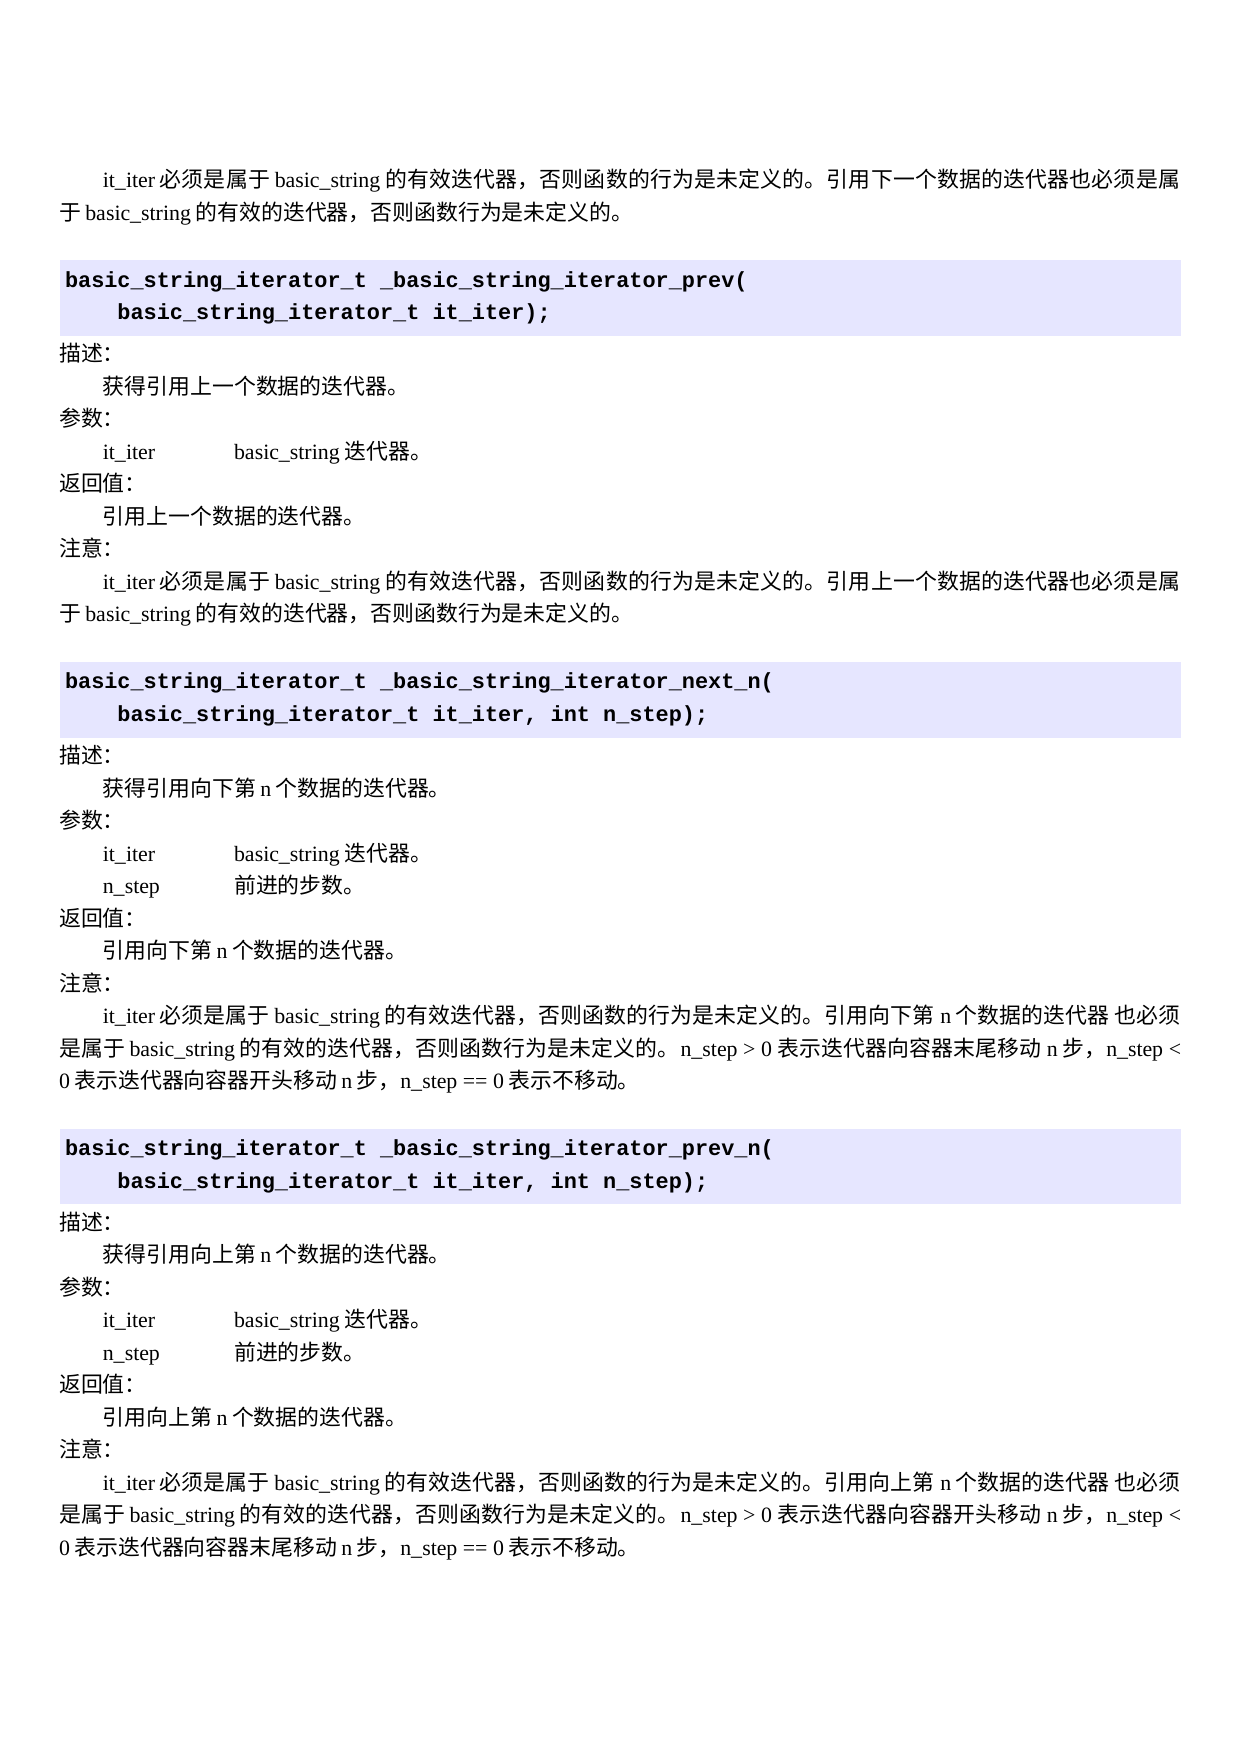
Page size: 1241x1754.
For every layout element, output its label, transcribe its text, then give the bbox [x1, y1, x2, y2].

text 获得引用向下第n个数据的迭代器。 [59, 770, 1181, 803]
text 参数： [59, 803, 1181, 835]
text it_iter basic_string迭代器。 [59, 1302, 1181, 1334]
text 描述： [59, 1205, 1181, 1237]
text 注意： [59, 1432, 1181, 1464]
text 返回值： [59, 466, 1181, 498]
text n_step 前进的步数。 [59, 1334, 1181, 1367]
table_header basic_string_iterator_t _basic_string_iterator_next_n( basic_string_iterator_t it_iter, int n_step); [60, 662, 1181, 738]
text 注意： [59, 965, 1181, 998]
text it_iter必须是属于basic_string的有效迭代器，否则函数的行为是未定义的。引用向下第n个数据的迭代器 也必须是属于basic_string的有效的迭代器，否则函数行为是未定义的。n_step > 0 表示迭代器向容器末尾移动n步，n_step < 0表示迭代器向容器开头移动n步，n_step == 0表示不移动。 [59, 998, 1181, 1095]
text it_iter必须是属于basic_string的有效迭代器，否则函数的行为是未定义的。引用向上第n个数据的迭代器 也必须是属于basic_string的有效的迭代器，否则函数行为是未定义的。n_step > 0 表示迭代器向容器开头移动n步，n_step < 0表示迭代器向容器末尾移动n步，n_step == 0表示不移动。 [59, 1464, 1181, 1562]
text 参数： [59, 1269, 1181, 1302]
text 获得引用向上第n个数据的迭代器。 [59, 1237, 1181, 1269]
text 描述： [59, 739, 1181, 770]
text 注意： [59, 531, 1181, 563]
text it_iter basic_string迭代器。 [59, 835, 1181, 868]
table_header basic_string_iterator_t _basic_string_iterator_prev( basic_string_iterator_t it_iter); [60, 260, 1181, 336]
text 描述： [59, 337, 1181, 368]
text 引用上一个数据的迭代器。 [59, 498, 1181, 531]
text 参数： [59, 401, 1181, 433]
text it_iter必须是属于basic_string的有效迭代器，否则函数的行为是未定义的。引用上一个数据的迭代器也必须是属于basic_string的有效的迭代器，否则函数行为是未定义的。 [59, 563, 1181, 628]
text it_iter必须是属于basic_string的有效迭代器，否则函数的行为是未定义的。引用下一个数据的迭代器也必须是属于basic_string的有效的迭代器，否则函数行为是未定义的。 [59, 162, 1181, 227]
text it_iter basic_string迭代器。 [59, 433, 1181, 466]
text 获得引用上一个数据的迭代器。 [59, 368, 1181, 401]
text 返回值： [59, 900, 1181, 933]
text n_step 前进的步数。 [59, 868, 1181, 900]
text 引用向上第n个数据的迭代器。 [59, 1399, 1181, 1432]
text 引用向下第n个数据的迭代器。 [59, 933, 1181, 965]
text 返回值： [59, 1367, 1181, 1399]
table_header basic_string_iterator_t _basic_string_iterator_prev_n( basic_string_iterator_t it_iter, int n_step); [60, 1129, 1181, 1204]
